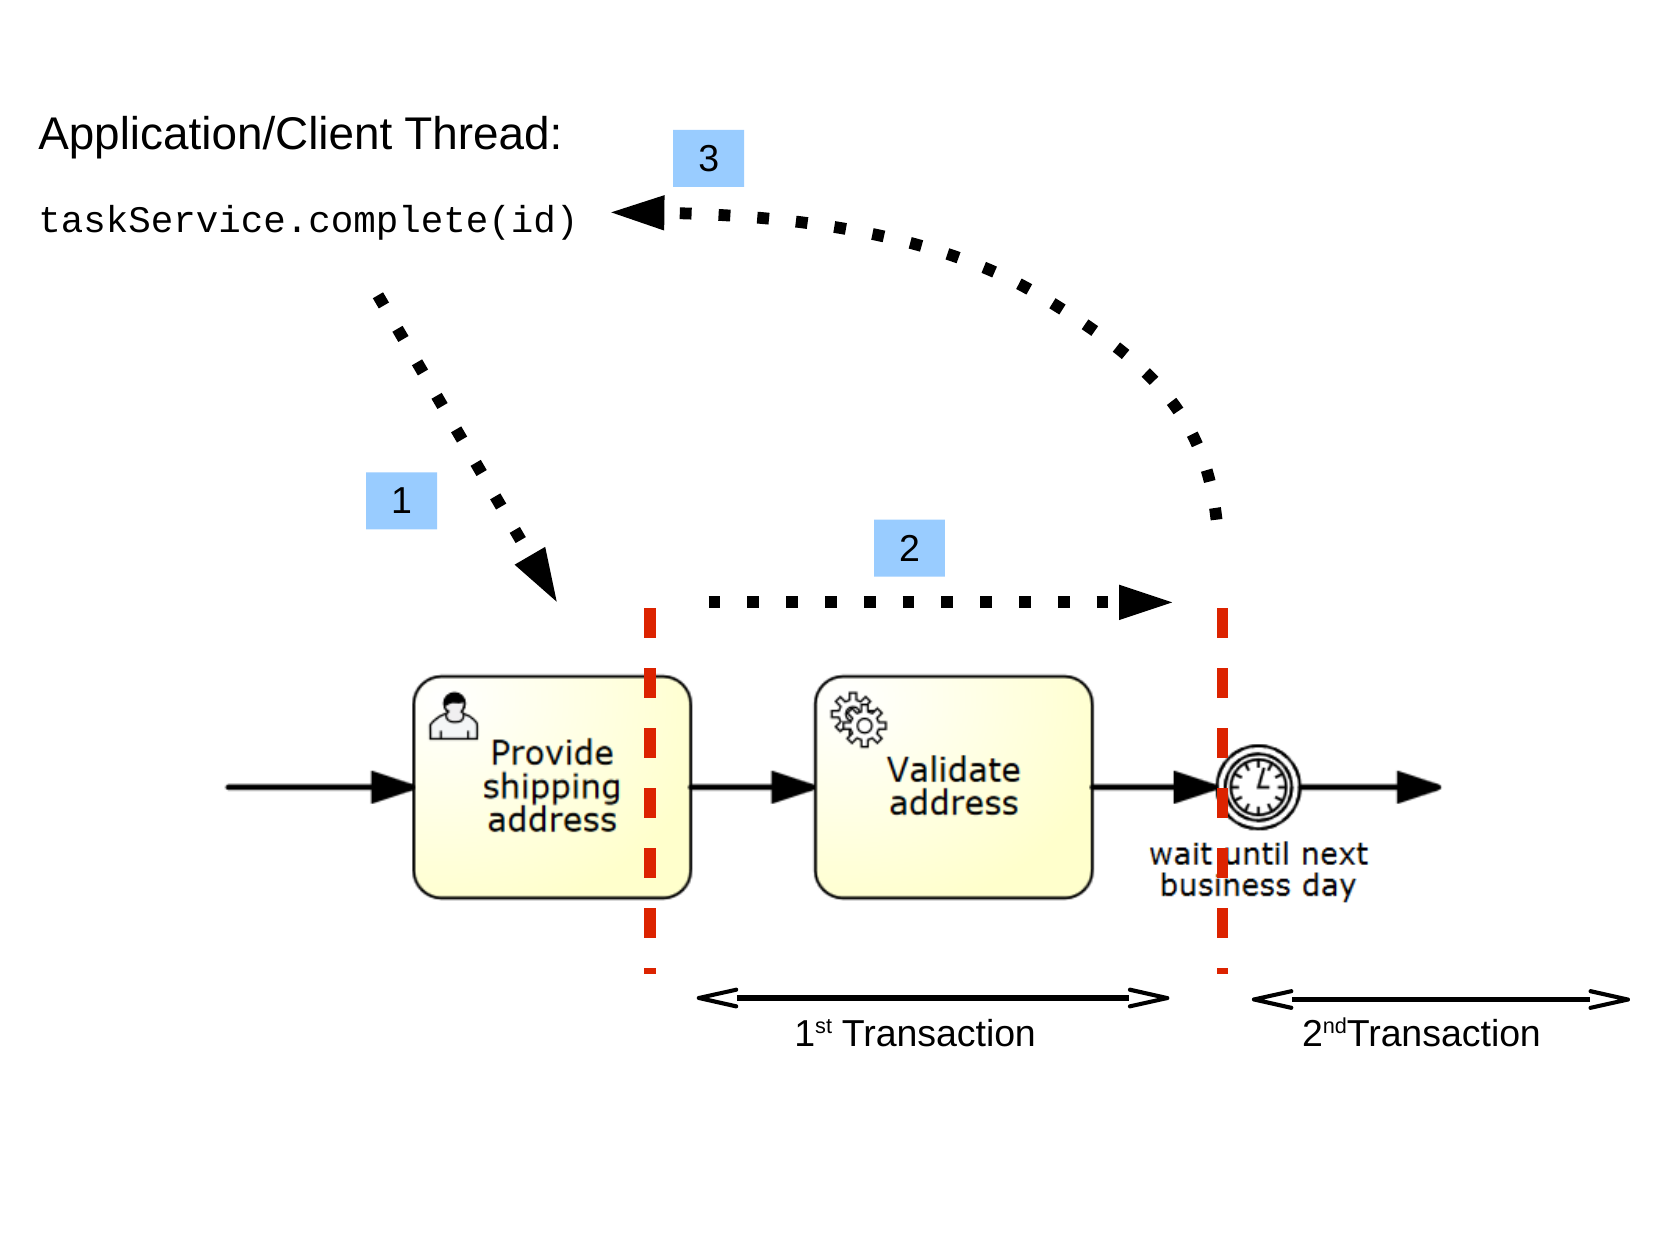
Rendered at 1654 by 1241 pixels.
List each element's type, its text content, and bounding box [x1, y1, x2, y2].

text_box 2ndTransaction [1287, 1004, 1583, 1063]
text_box 1 [366, 472, 438, 530]
picture [211, 657, 1446, 951]
text_box 3 [673, 129, 745, 187]
text_box 2 [874, 519, 945, 577]
text_box Application/Client Thread: taskService.complete(id) [23, 100, 662, 249]
text_box 1st Transaction [779, 1004, 1075, 1063]
